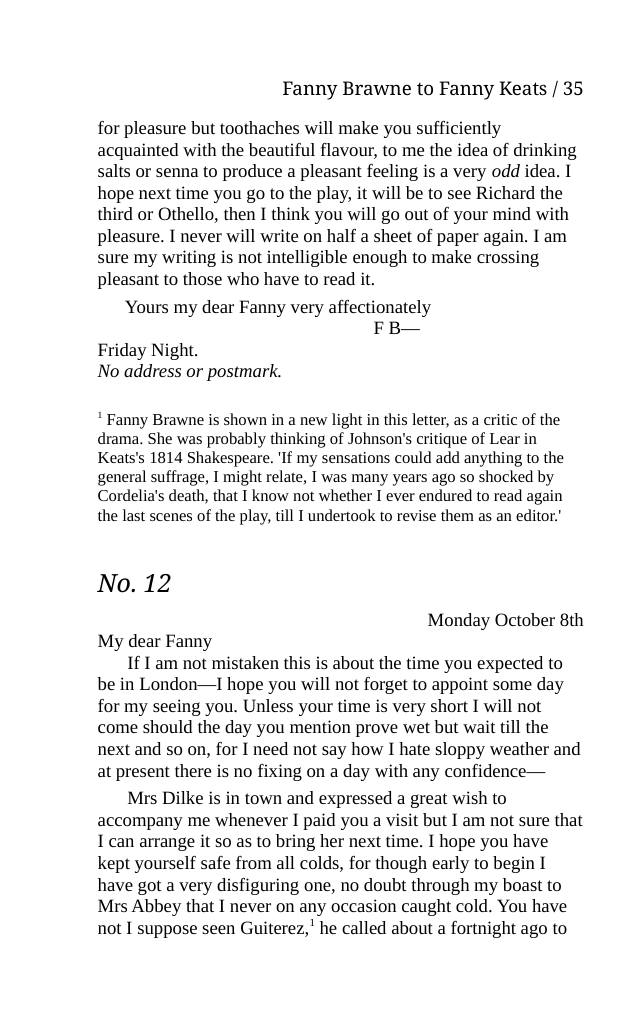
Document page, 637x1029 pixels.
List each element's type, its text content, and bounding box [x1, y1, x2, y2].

text Mrs Dilke is in town and expressed a great wish to accompany me whenever I paid you a visit but I am not sure that I can arrange it so as to bring her next time. I hope you have kept yourself safe from all colds, for though early to begin I have got a very disfiguring one, no doubt through my boast to Mrs Abbey that I never on any occasion caught cold. You have not I suppose seen Guiterez,1 he called about a fortnight ago to [97, 787, 583, 938]
text My dear Fanny [97, 630, 583, 652]
subtitle No. 12 [97, 566, 583, 600]
text Monday October 8th [97, 609, 583, 630]
text If I am not mistaken this is about the time you expected to be in London—I hope you will not forget to appoint some day for my seeing you. Unless your time is very short I will not come should the day you mention prove wet but wait till the next and so on, for I need not say how I hate sloppy weather and at present there is no fixing on a day with any confidence— [97, 652, 583, 781]
text No address or postmark. [97, 360, 583, 382]
text 1 Fanny Brawne is shown in a new light in this letter, as a critic of the drama. She was probably thinking of Johnson's critique of Lear in Keats's 1814 Shakespeare. 'If my sensations could add anything to the general suffrage, I might relate, I was many years ago so shocked by Cordelia's death, that I know not whether I ever endured to read again the last scenes of the play, till I undertook to revise them as an editor.' [97, 409, 583, 524]
text Friday Night. [97, 339, 583, 360]
text Yours my dear Fanny very affectionately [97, 296, 583, 317]
text for pleasure but toothaches will make you sufficiently acquainted with the beautiful flavour, to me the idea of drinking salts or senna to produce a pleasant feeling is a very odd idea. I hope next time you go to the play, it will be to see Richard the third or Othello, then I think you will go out of your mind with pleasure. I never will write on half a sheet of paper again. I am sure my writing is not intelligible enough to make crossing pleasant to those who have to read it. [97, 117, 583, 289]
text F B— [97, 317, 583, 339]
